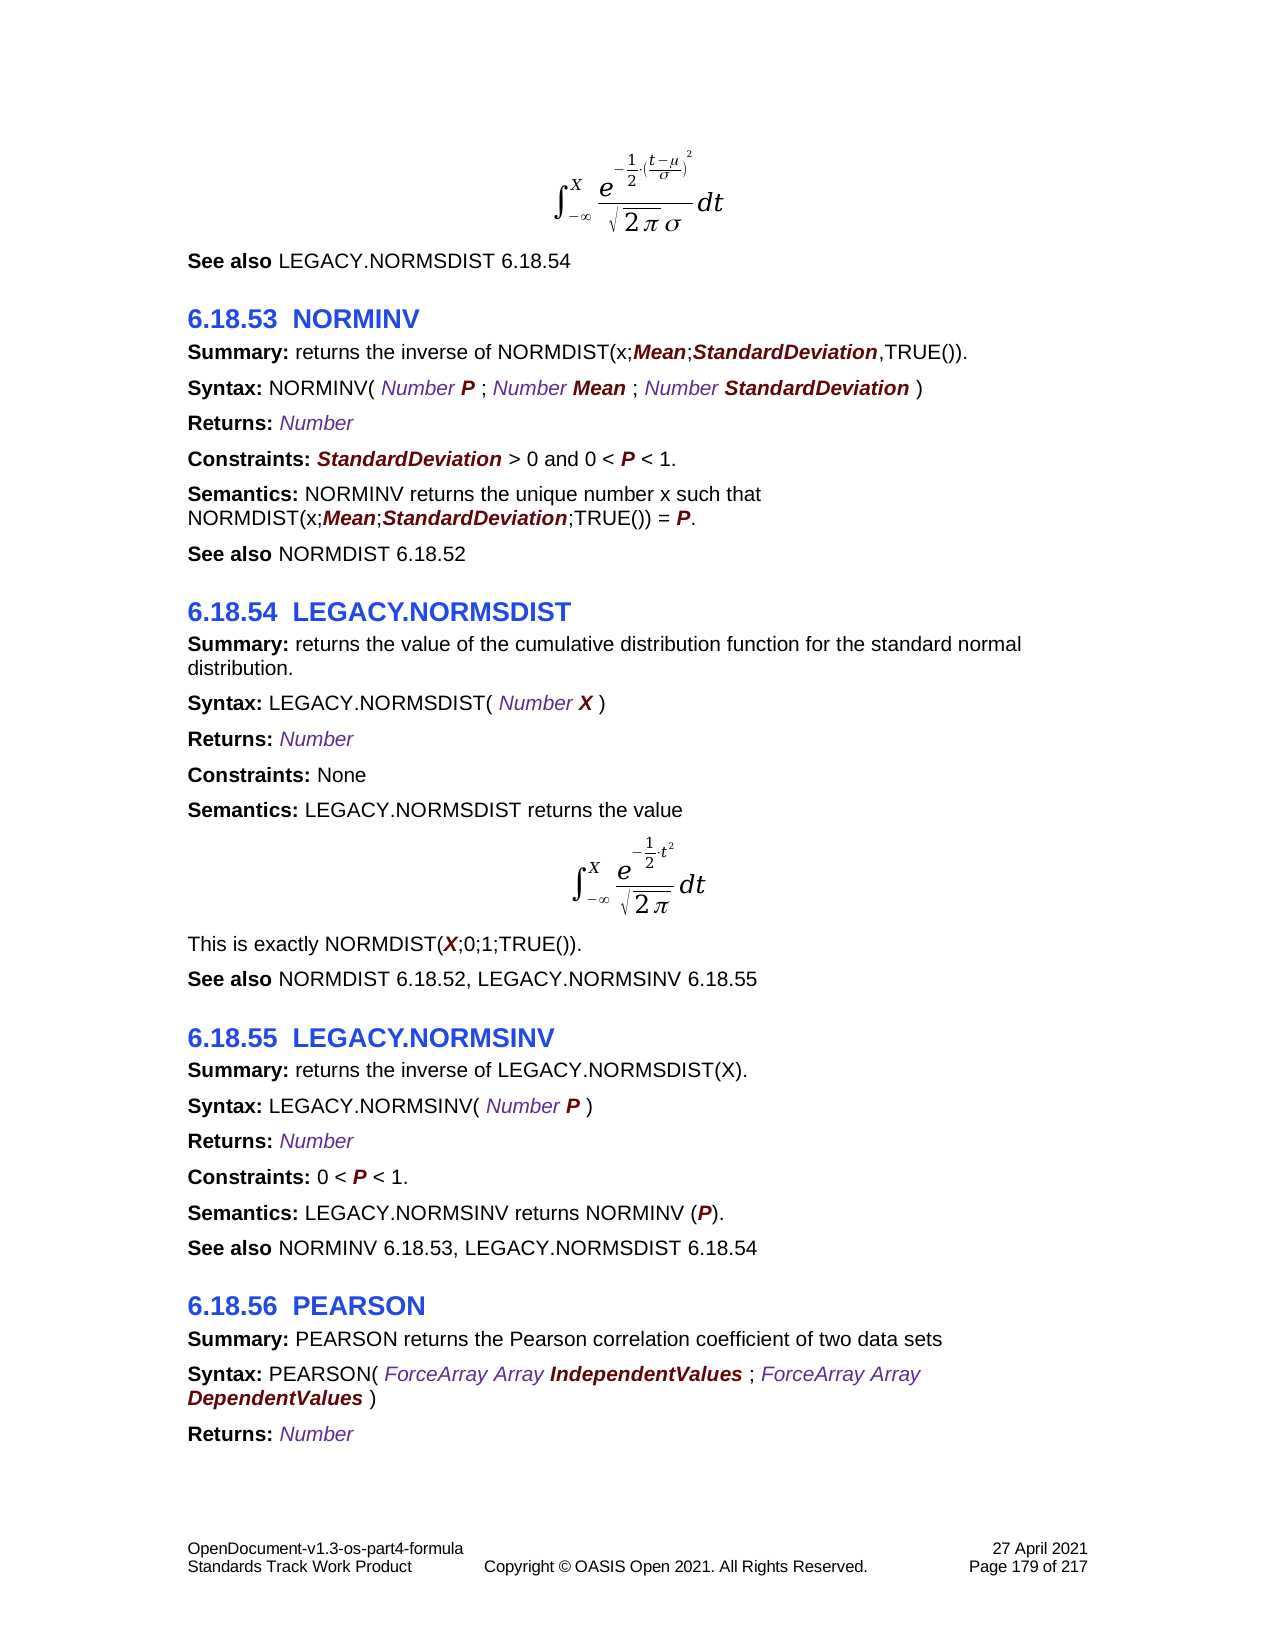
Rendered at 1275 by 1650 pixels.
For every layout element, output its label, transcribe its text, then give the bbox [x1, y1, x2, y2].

text Returns: Number [187, 727, 1088, 751]
text Semantics: LEGACY.NORMSINV returns NORMINV (P). [187, 1201, 1088, 1224]
subtitle LEGACY.NORMSDIST [187, 597, 1088, 627]
subtitle PEARSON [187, 1291, 1088, 1321]
text Constraints: None [187, 763, 1088, 787]
text Constraints: 0 < P < 1. [187, 1165, 1088, 1189]
text Syntax: LEGACY.NORMSDIST( Number X ) [187, 692, 1088, 715]
text See also LEGACY.NORMSDIST 6.18.54 [187, 250, 1088, 273]
subtitle NORMINV [187, 304, 1088, 334]
text This is exactly NORMDIST(X;0;1;TRUE()). [187, 932, 1088, 956]
text Semantics: NORMINV returns the unique number x such that NORMDIST(x;Mean;StandardDeviation;TRUE()) = P. [187, 483, 1088, 530]
text Summary: returns the inverse of NORMDIST(x;Mean;StandardDeviation,TRUE()). [187, 340, 1088, 364]
text See also NORMDIST 6.18.52, LEGACY.NORMSINV 6.18.55 [187, 968, 1088, 991]
text Syntax: LEGACY.NORMSINV( Number P ) [187, 1094, 1088, 1118]
text Summary: PEARSON returns the Pearson correlation coefficient of two data sets [187, 1327, 1088, 1351]
text Semantics: LEGACY.NORMSDIST returns the value [187, 799, 1088, 822]
text Summary: returns the inverse of LEGACY.NORMSDIST(X). [187, 1058, 1088, 1082]
subtitle LEGACY.NORMSINV [187, 1022, 1088, 1052]
text Returns: Number [187, 1422, 1088, 1446]
text Syntax: PEARSON( ForceArray Array IndependentValues ; ForceArray Array DependentValues ) [187, 1363, 1088, 1410]
text Constraints: StandardDeviation > 0 and 0 < P < 1. [187, 447, 1088, 471]
text Syntax: NORMINV( Number P ; Number Mean ; Number StandardDeviation ) [187, 376, 1088, 399]
text See also NORMINV 6.18.53, LEGACY.NORMSDIST 6.18.54 [187, 1237, 1088, 1260]
text Summary: returns the value of the cumulative distribution function for the standard normal distribution. [187, 633, 1088, 680]
text Returns: Number [187, 412, 1088, 435]
text See also NORMDIST 6.18.52 [187, 542, 1088, 566]
text Returns: Number [187, 1130, 1088, 1153]
